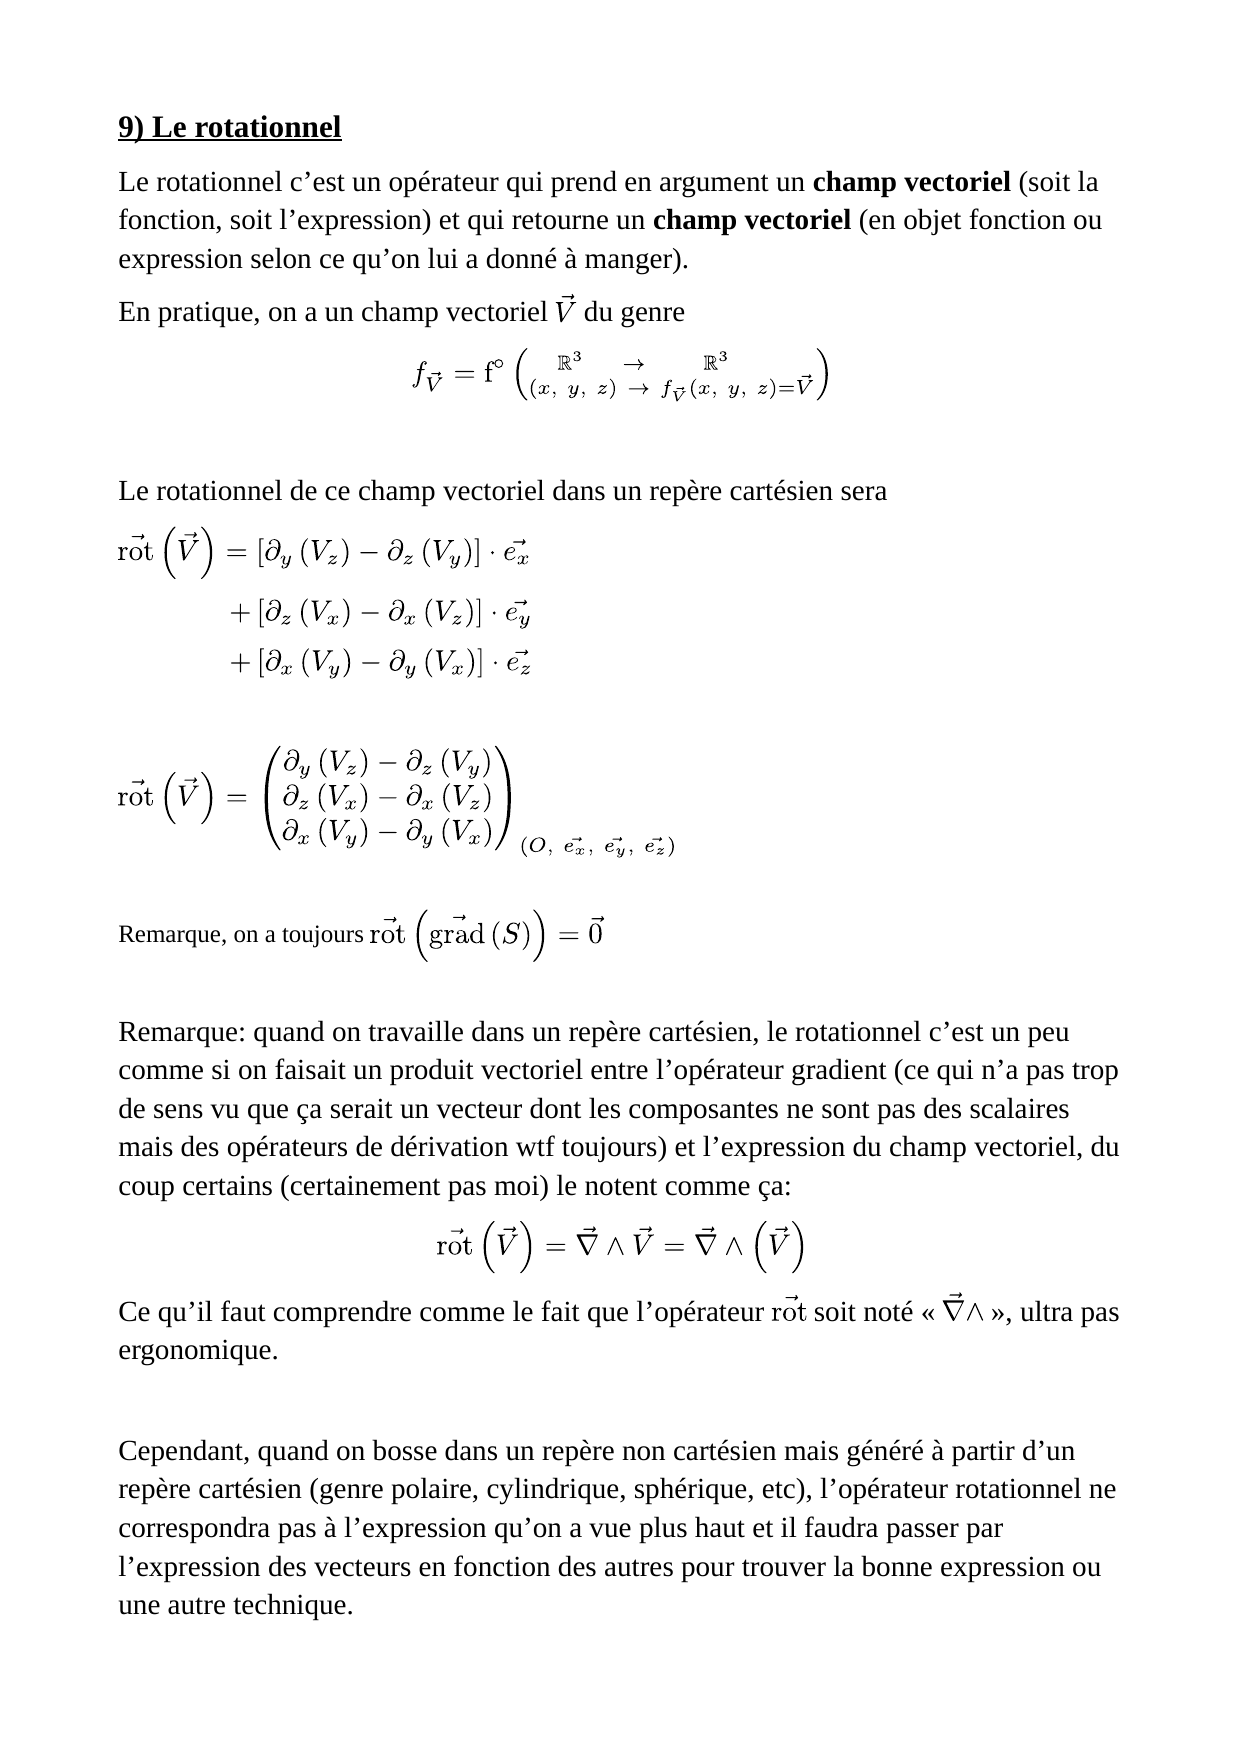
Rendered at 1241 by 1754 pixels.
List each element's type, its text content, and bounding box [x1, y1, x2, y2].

text Le rotationnel c’est un opérateur qui prend en argument un champ vectoriel (soit la fonction, soit l’expression) et qui retourne un champ vectoriel (en objet fonction ou expression selon ce qu’on lui a donné à manger). [118, 164, 1122, 274]
text 9) Le rotationnel [118, 108, 1122, 144]
text Remarque, on a toujours [118, 877, 1122, 995]
text En pratique, on a un champ vectoriel du genre [118, 294, 1122, 329]
text Remarque: quand on travaille dans un repère cartésien, le rotationnel c’est un peu comme si on faisait un produit vectoriel entre l’opérateur gradient (ce qui n’a pas trop de sens vu que ça serait un vecteur dont les composantes ne sont pas des scalaires mais des opérateurs de dérivation wtf toujours) et l’expression du champ vectoriel, du coup certains (certainement pas moi) le notent comme ça: [118, 1014, 1122, 1201]
text Ce qu’il faut comprendre comme le fait que l’opérateur soit noté « », ultra pas ergonomique. [118, 1292, 1122, 1366]
text Cependant, quand on bosse dans un repère non cartésien mais généré à partir d’un repère cartésien (genre polaire, cylindrique, sphérique, etc), l’opérateur rotationnel ne correspondra pas à l’expression qu’on a vue plus haut et il faudra passer par l’expression des vecteurs en fonction des autres pour trouver la bonne expression ou une autre technique. [118, 1433, 1122, 1621]
text Le rotationnel de ce champ vectoriel dans un repère cartésien sera [118, 473, 1122, 507]
